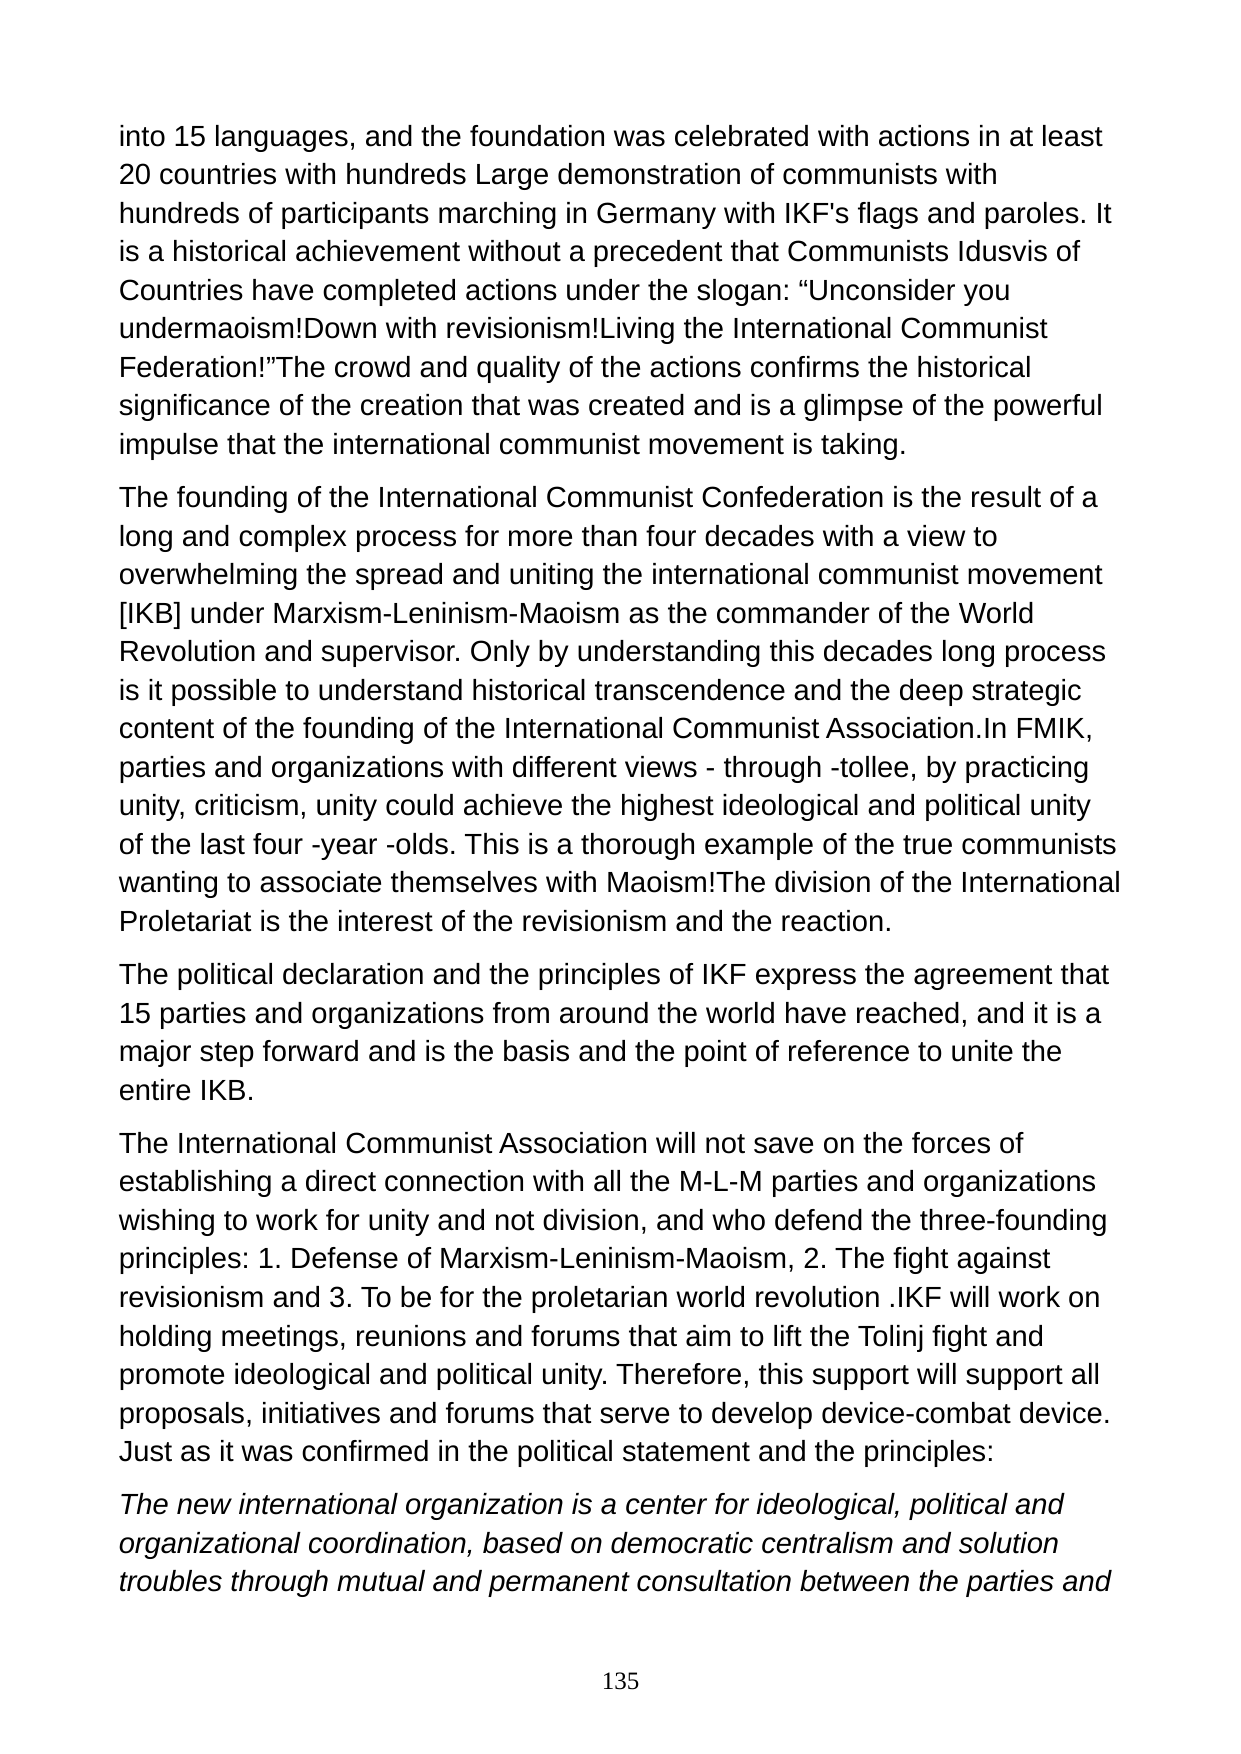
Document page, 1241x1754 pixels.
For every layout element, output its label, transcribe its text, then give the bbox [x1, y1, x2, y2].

text The political declaration and the principles of IKF express the agreement that 15 parties and organizations from around the world have reached, and it is a major step forward and is the basis and the point of reference to unite the entire IKB. [118, 957, 1122, 1106]
text The new international organization is a center for ideological, political and organizational coordination, based on democratic centralism and solution troubles through mutual and permanent consultation between the parties and [118, 1487, 1122, 1598]
text The founding of the International Communist Confederation is the result of a long and complex process for more than four decades with a view to overwhelming the spread and uniting the international communist movement [IKB] under Marxism-Leninism-Maoism as the commander of the World Revolution and supervisor. Only by understanding this decades long process is it possible to understand historical transcendence and the deep strategic content of the founding of the International Communist Association.In FMIK, parties and organizations with different views - through -tollee, by practicing unity, criticism, unity could achieve the highest ideological and political unity of the last four -year -olds. This is a thorough example of the true communists wanting to associate themselves with Maoism!The division of the International Proletariat is the interest of the revisionism and the reaction. [118, 480, 1122, 937]
text The International Communist Association will not save on the forces of establishing a direct connection with all the M-L-M parties and organizations wishing to work for unity and not division, and who defend the three-founding principles: 1. Defense of Marxism-Leninism-Maoism, 2. The fight against revisionism and 3. To be for the proletarian world revolution .IKF will work on holding meetings, reunions and forums that aim to lift the Tolinj fight and promote ideological and political unity. Therefore, this support will support all proposals, initiatives and forums that serve to develop device-combat device. Just as it was confirmed in the political statement and the principles: [118, 1126, 1122, 1468]
text into 15 languages, and the foundation was celebrated with actions in at least 20 countries with hundreds Large demonstration of communists with hundreds of participants marching in Germany with IKF's flags and paroles. It is a historical achievement without a precedent that Communists Idusvis of Countries have completed actions under the slogan: “Unconsider you undermaoism!Down with revisionism!Living the International Communist Federation!”The crowd and quality of the actions confirms the historical significance of the creation that was created and is a glimpse of the powerful impulse that the international communist movement is taking. [118, 118, 1122, 460]
